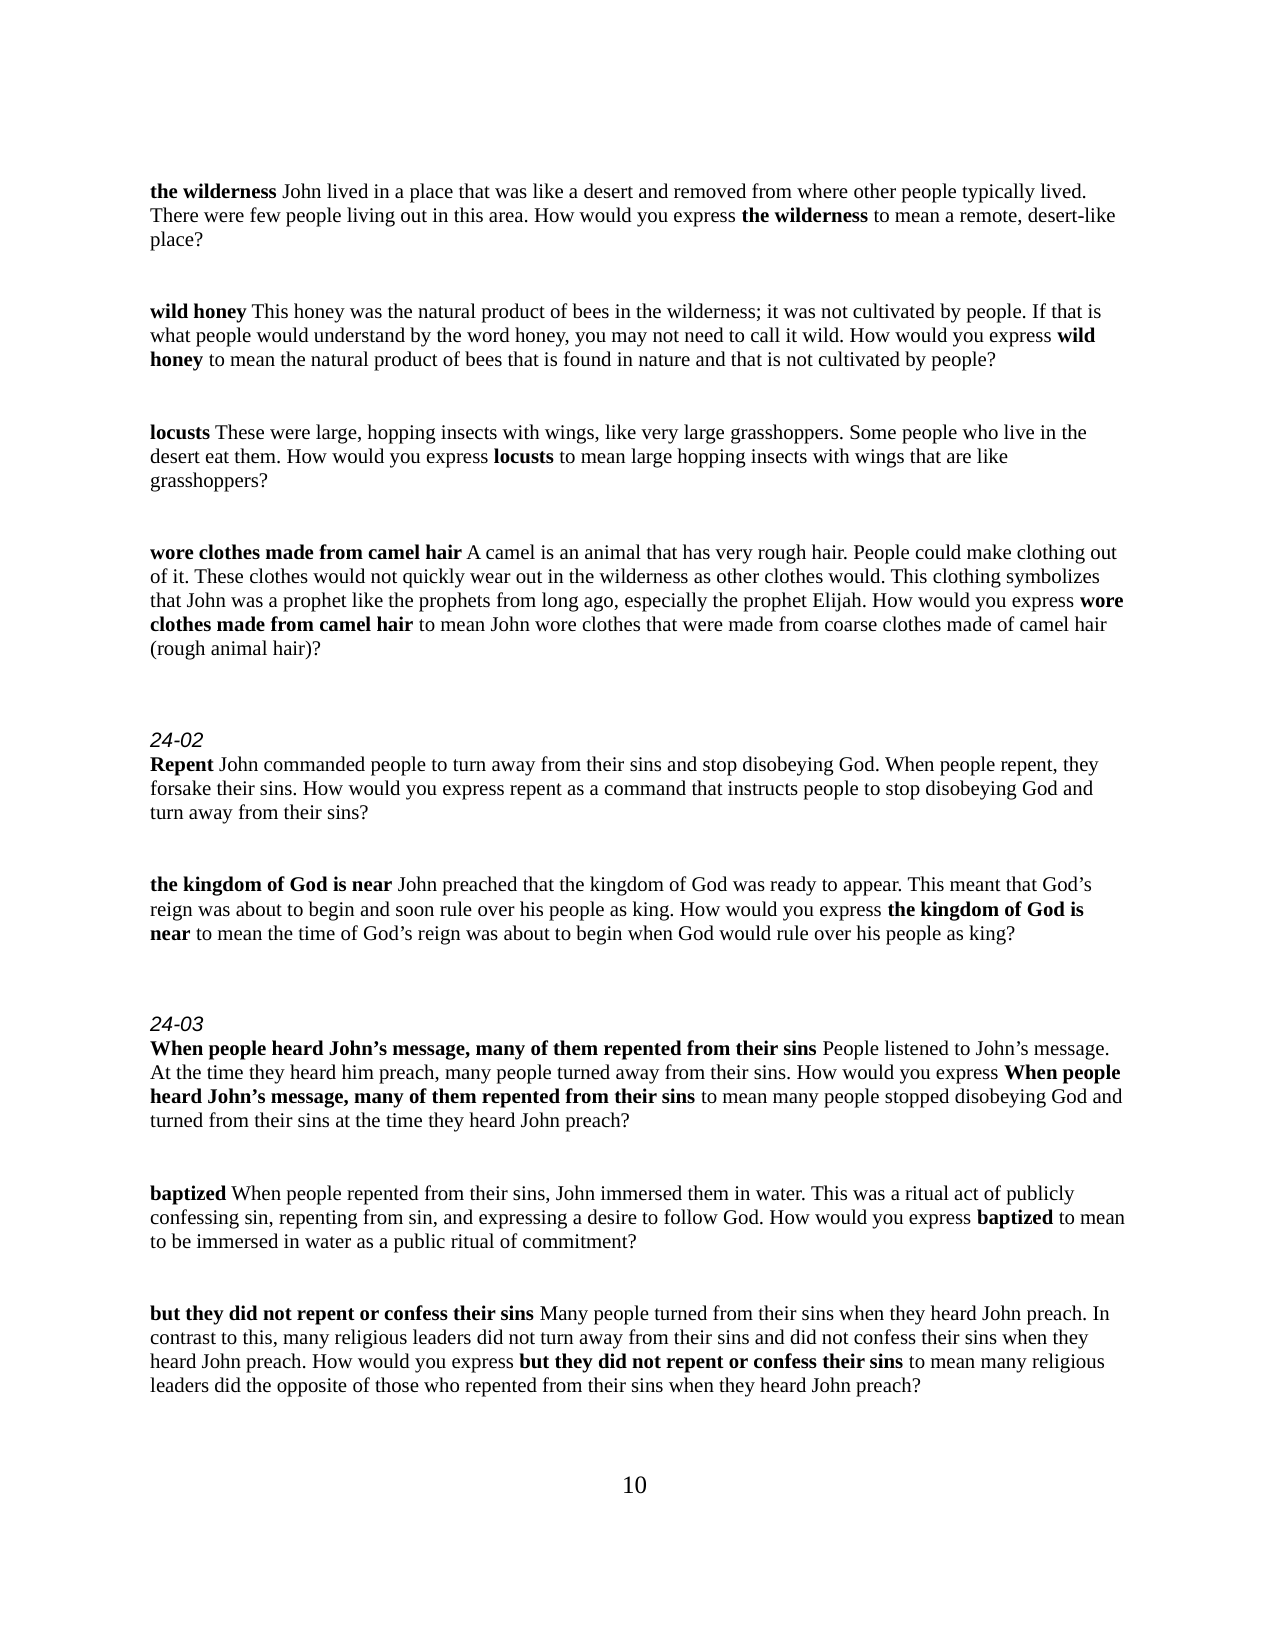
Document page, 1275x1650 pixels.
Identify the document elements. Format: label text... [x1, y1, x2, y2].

text locusts These were large, hopping insects with wings, like very large grasshoppers. Some people who live in the desert eat them. How would you express locusts to mean large hopping insects with wings that are like grasshoppers? [150, 419, 1125, 492]
text When people heard John’s message, many of them repented from their sins People listened to John’s message. At the time they heard him preach, many people turned away from their sins. How would you express When people heard John’s message, many of them repented from their sins to mean many people stopped disobeying God and turned from their sins at the time they heard John preach? [150, 1036, 1125, 1132]
text wore clothes made from camel hair A camel is an animal that has very rough hair. People could make clothing out of it. These clothes would not quickly wear out in the wilderness as other clothes would. This clothing symbolizes that John was a prophet like the prophets from long ago, especially the prophet Elijah. How would you express wore clothes made from camel hair to mean John wore clothes that were made from coarse clothes made of camel hair (rough animal hair)? [150, 540, 1125, 660]
text but they did not repent or confess their sins Many people turned from their sins when they heard John preach. In contrast to this, many religious leaders did not turn away from their sins and did not confess their sins when they heard John preach. How would you express but they did not repent or confess their sins to mean many religious leaders did the opposite of those who repented from their sins when they heard John preach? [150, 1301, 1125, 1397]
subtitle 24-03 [150, 1012, 1125, 1036]
text the kingdom of God is near John preached that the kingdom of God was ready to appear. This meant that God’s reign was about to begin and soon rule over his people as king. How would you express the kingdom of God is near to mean the time of God’s reign was about to begin when God would rule over his people as king? [150, 872, 1125, 944]
subtitle 24-02 [150, 728, 1125, 752]
text the wilderness John lived in a place that was like a desert and removed from where other people typically lived. There were few people living out in this area. How would you express the wilderness to mean a remote, desert-like place? [150, 179, 1125, 251]
text wild honey This honey was the natural product of bees in the wilderness; it was not cultivated by people. If that is what people would understand by the word honey, you may not need to call it wild. How would you express wild honey to mean the natural product of bees that is found in nature and that is not cultivated by people? [150, 299, 1125, 371]
text Repent John commanded people to turn away from their sins and stop disobeying God. When people repent, they forsake their sins. How would you express repent as a command that instructs people to stop disobeying God and turn away from their sins? [150, 752, 1125, 824]
text baptized When people repented from their sins, John immersed them in water. This was a ritual act of publicly confessing sin, repenting from sin, and expressing a desire to follow God. How would you express baptized to mean to be immersed in water as a public ritual of commitment? [150, 1181, 1125, 1253]
